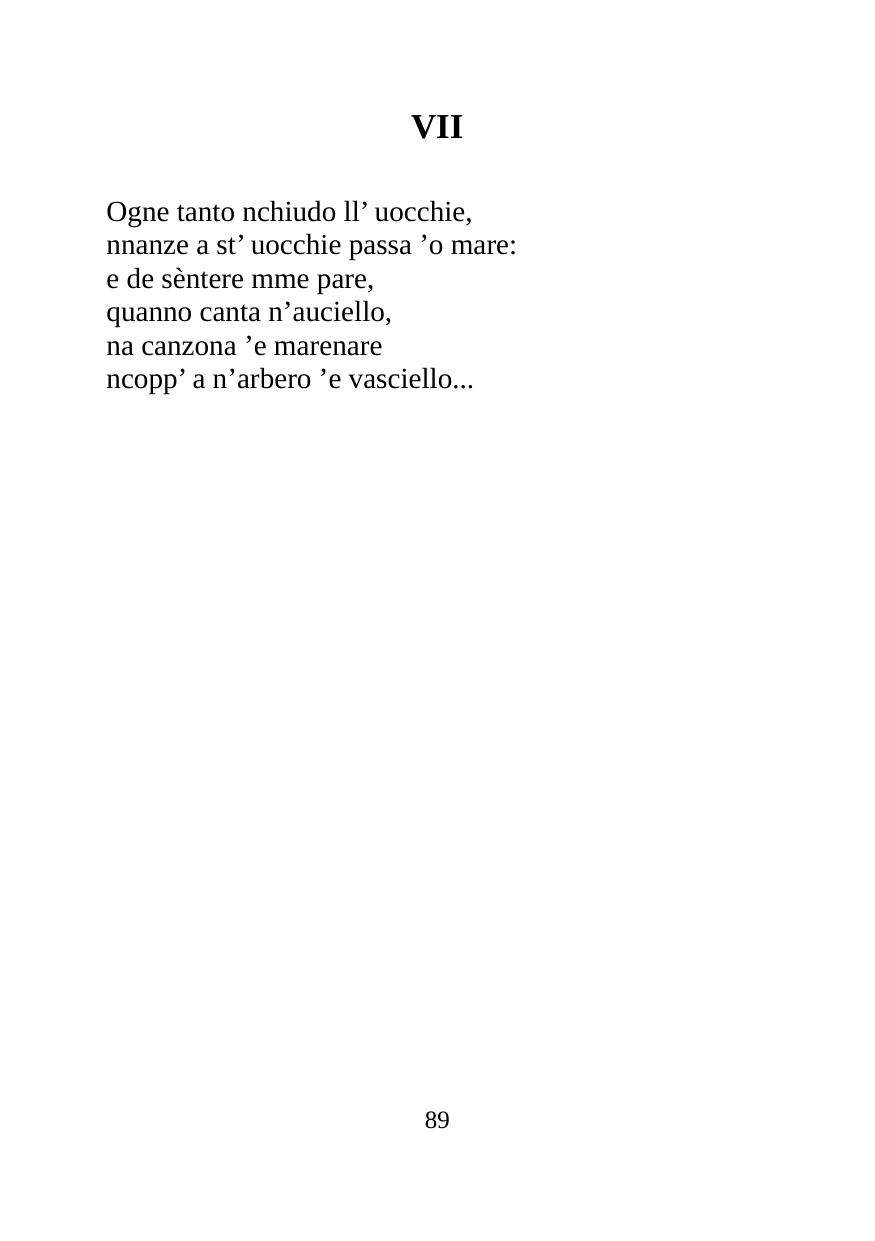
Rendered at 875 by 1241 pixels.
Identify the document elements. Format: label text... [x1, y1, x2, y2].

text e de sèntere mme pare, [106, 261, 768, 294]
subtitle VII [106, 106, 768, 146]
text na canzona ’e marenare [106, 328, 768, 361]
text ncopp’ a n’arbero ’e vasciello... [106, 361, 768, 395]
text nnanze a st’ uocchie passa ’o mare: [106, 227, 768, 261]
text Ogne tanto nchiudo ll’ uocchie, [106, 194, 768, 227]
text quanno canta n’auciello, [106, 294, 768, 328]
